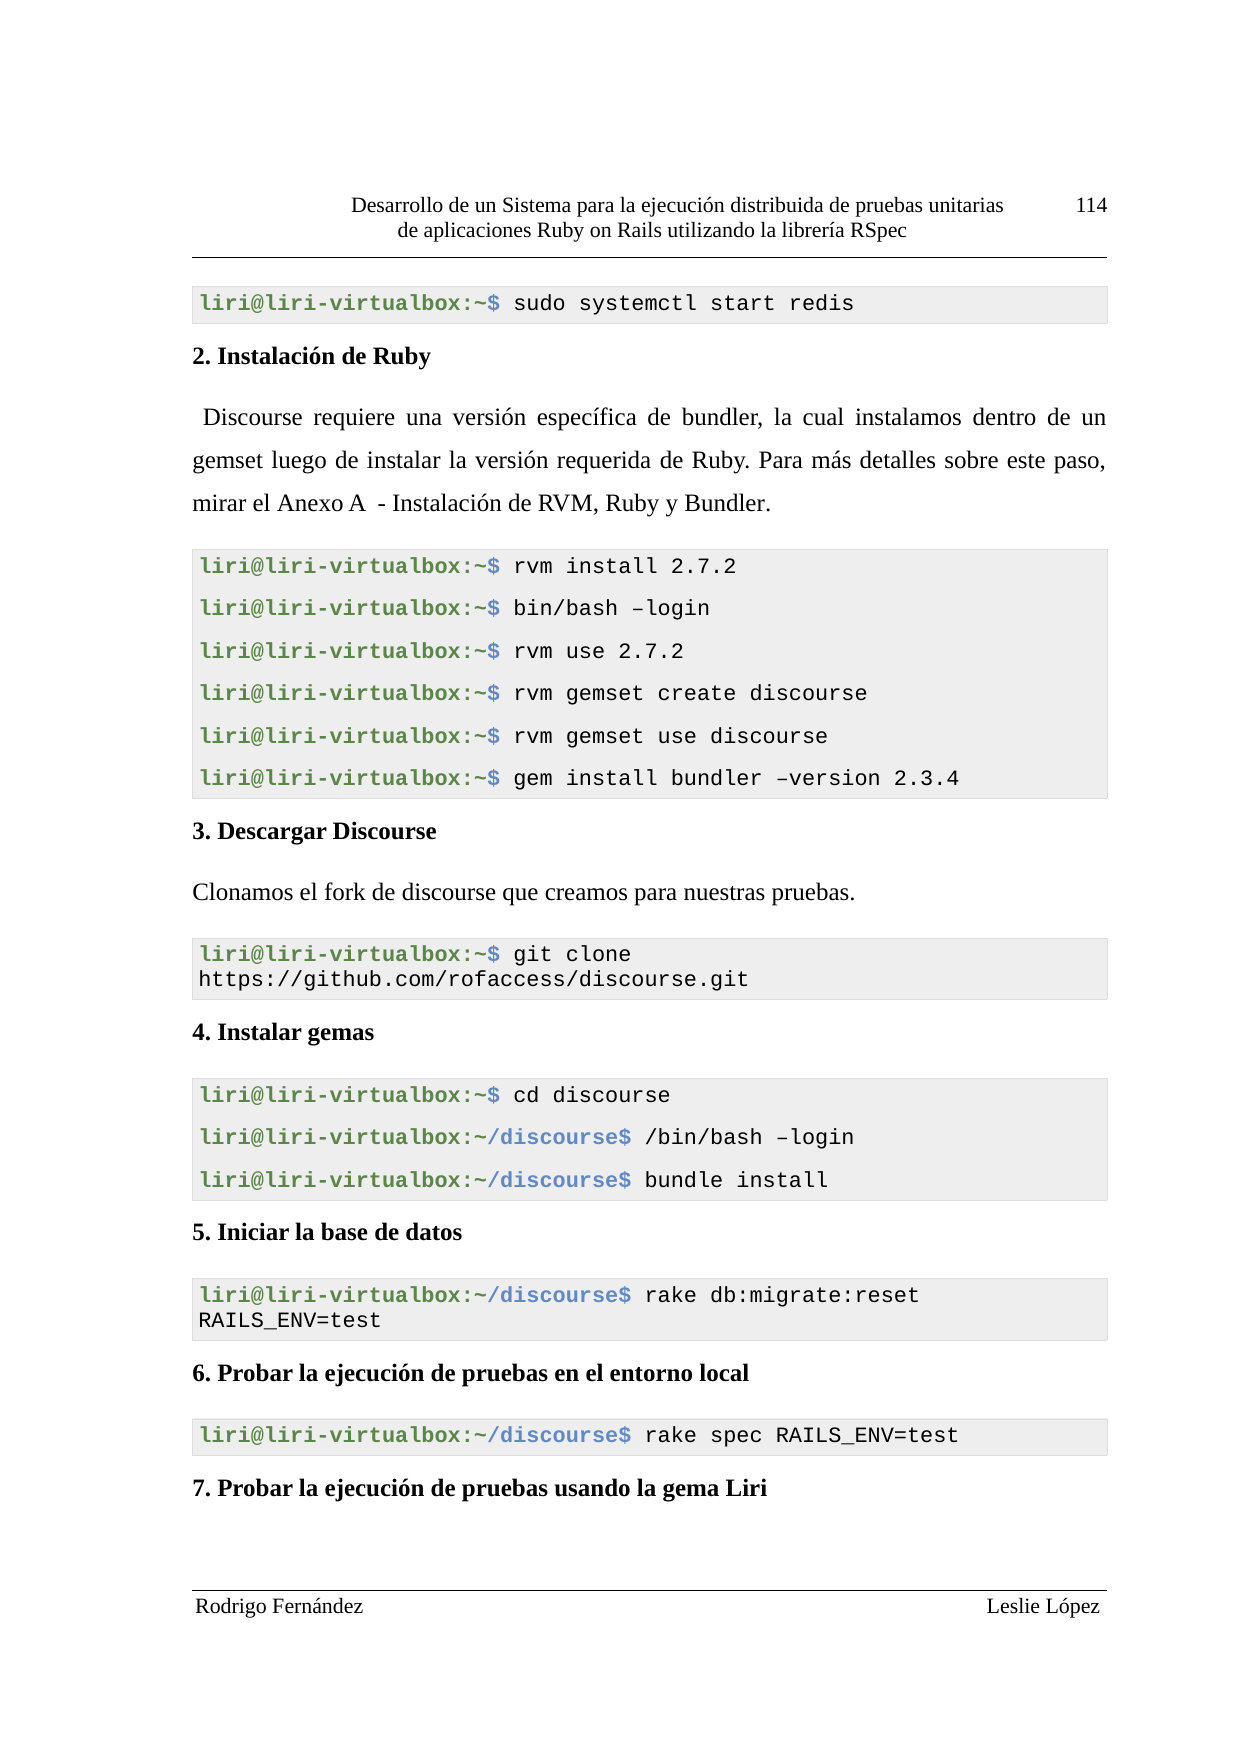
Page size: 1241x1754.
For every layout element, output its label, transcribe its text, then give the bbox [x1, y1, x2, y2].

text 7. Probar la ejecución de pruebas usando la gema Liri [192, 1473, 1107, 1502]
text liri@liri-virtualbox:~/discourse$ /bin/bash –login [193, 1120, 1107, 1151]
text liri@liri-virtualbox:~/discourse$ bundle install [193, 1163, 1107, 1200]
text Clonamos el fork de discourse que creamos para nuestras pruebas. [192, 877, 1107, 906]
text liri@liri-virtualbox:~$ gem install bundler –version 2.3.4 [193, 761, 1107, 798]
text 6. Probar la ejecución de pruebas en el entorno local [192, 1358, 1107, 1386]
text 2. Instalación de Ruby [192, 341, 1107, 370]
text liri@liri-virtualbox:~$ sudo systemctl start redis [193, 287, 1107, 323]
text liri@liri-virtualbox:~$ cd discourse [193, 1079, 1107, 1109]
text 3. Descargar Discourse [192, 816, 1107, 845]
text 4. Instalar gemas [192, 1017, 1107, 1046]
text liri@liri-virtualbox:~$ rvm gemset create discourse [193, 676, 1107, 707]
text liri@liri-virtualbox:~/discourse$ rake db:migrate:reset RAILS_ENV=test [193, 1279, 1107, 1340]
text 5. Iniciar la base de datos [192, 1217, 1107, 1246]
text liri@liri-virtualbox:~$ rvm install 2.7.2 [193, 550, 1107, 580]
text liri@liri-virtualbox:~$ git clone https://github.com/rofaccess/discourse.git [193, 939, 1107, 999]
text liri@liri-virtualbox:~$ rvm gemset use discourse [193, 719, 1107, 750]
text liri@liri-virtualbox:~/discourse$ rake spec RAILS_ENV=test [193, 1420, 1107, 1455]
text liri@liri-virtualbox:~$ bin/bash –login [193, 591, 1107, 622]
text Discourse requiere una versión específica de bundler, la cual instalamos dentro de un gemset luego de instalar la versión requerida de Ruby. Para más detalles sobre este paso, mirar el Anexo A - Instalación de RVM, Ruby y Bundler. [192, 402, 1107, 517]
text liri@liri-virtualbox:~$ rvm use 2.7.2 [193, 634, 1107, 665]
